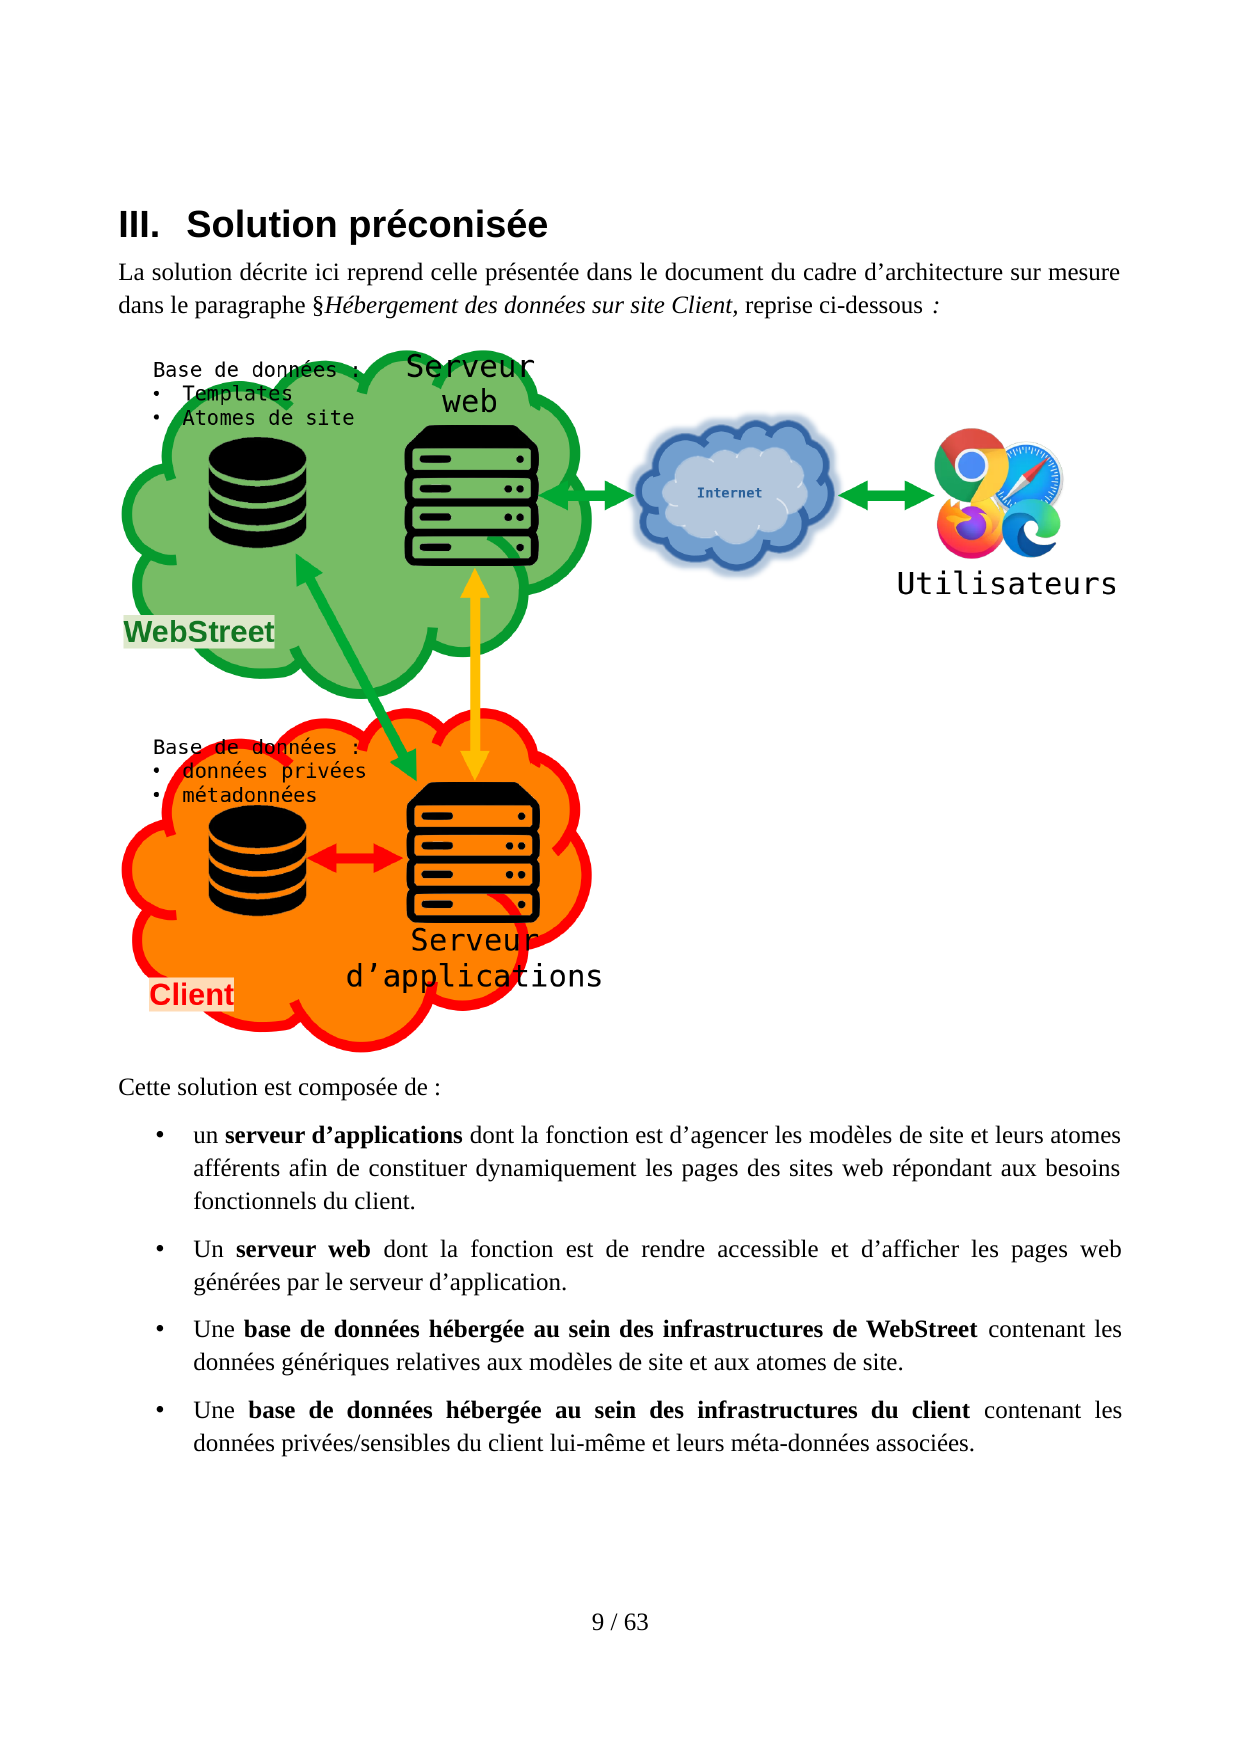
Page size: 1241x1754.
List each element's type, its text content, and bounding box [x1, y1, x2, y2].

list un serveur d’applications dont la fonction est d’agencer les modèles de site et leurs atomes afférents afin de constituer dynamiquement les pages des sites web répondant aux besoins fonctionnels du client. [156, 1120, 1122, 1215]
list Une base de données hébergée au sein des infrastructures de WebStreet contenant les données génériques relatives aux modèles de site et aux atomes de site. [156, 1314, 1122, 1376]
text La solution décrite ici reprend celle présentée dans le document du cadre d’architecture sur mesure dans le paragraphe §Hébergement des données sur site Client, reprise ci-dessous : [118, 257, 1122, 319]
text Cette solution est composée de : [118, 1072, 1122, 1101]
list Un serveur web dont la fonction est de rendre accessible et d’afficher les pages web générées par le serveur d’application. [156, 1234, 1122, 1296]
subtitle Solution préconisée [118, 201, 1122, 245]
picture [118, 338, 1123, 1054]
list Une base de données hébergée au sein des infrastructures du client contenant les données privées/sensibles du client lui-même et leurs méta-données associées. [156, 1395, 1122, 1457]
